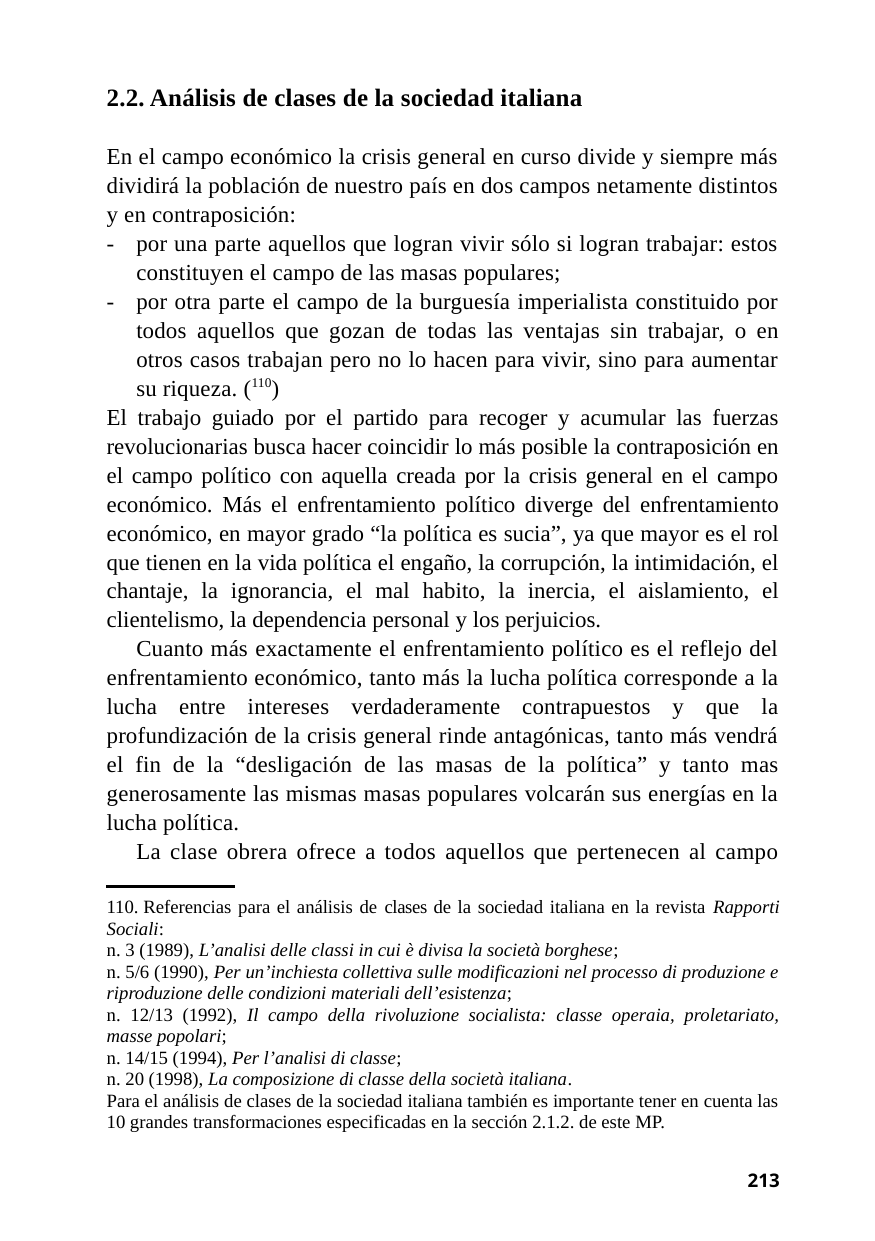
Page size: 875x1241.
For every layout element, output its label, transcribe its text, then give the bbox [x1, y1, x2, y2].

text Para el análisis de clases de la sociedad italiana también es importante tener en cuenta las 10 grandes transformaciones especificadas en la sección 2.1.2. de este MP. [106, 1090, 779, 1133]
text n. 5/6 (1990), Per un’inchiesta collettiva sulle modificazioni nel processo di produzione e riproduzione delle condizioni materiali dell’esistenza; [106, 961, 779, 1004]
text - por otra parte el campo de la burguesía imperialista constituido por todos aquellos que gozan de todas las ventajas sin trabajar, o en otros casos trabajan pero no lo hacen para vivir, sino para aumentar su riqueza. () [106, 288, 779, 401]
text Referencias para el análisis de clases de la sociedad italiana en la revista Rapporti Sociali: [103, 893, 782, 939]
text n. 14/15 (1994), Per l’analisi di classe; [106, 1047, 779, 1068]
text n. 3 (1989), L’analisi delle classi in cui è divisa la società borghese; [106, 939, 779, 961]
text n. 20 (1998), La composizione di classe della società italiana. [106, 1068, 779, 1090]
text El trabajo guiado por el partido para recoger y acumular las fuerzas revolucionarias busca hacer coincidir lo más posible la contraposición en el campo político con aquella creada por la crisis general en el campo económico. Más el enfrentamiento político diverge del enfrentamiento económico, en mayor grado “la política es sucia”, ya que mayor es el rol que tienen en la vida política el engaño, la corrupción, la intimidación, el chantaje, la ignorancia, el mal habito, la inercia, el aislamiento, el clientelismo, la dependencia personal y los perjuicios. [106, 404, 779, 633]
text - por una parte aquellos que logran vivir sólo si logran trabajar: estos constituyen el campo de las masas populares; [106, 230, 779, 285]
text 2.2. Análisis de clases de la sociedad italiana [106, 83, 779, 111]
text Cuanto más exactamente el enfrentamiento político es el reflejo del enfrentamiento económico, tanto más la lucha política corresponde a la lucha entre intereses verdaderamente contrapuestos y que la profundización de la crisis general rinde antagónicas, tanto más vendrá el fin de la “desligación de las masas de la política” y tanto mas generosamente las mismas masas populares volcarán sus energías en la lucha política. [106, 636, 779, 836]
text La clase obrera ofrece a todos aquellos que pertenecen al campo [106, 838, 779, 864]
text n. 12/13 (1992), Il campo della rivoluzione socialista: classe operaia, proletariato, masse popolari; [106, 1004, 779, 1047]
text En el campo económico la crisis general en curso divide y siempre más dividirá la población de nuestro país en dos campos netamente distintos y en contraposición: [106, 143, 779, 227]
